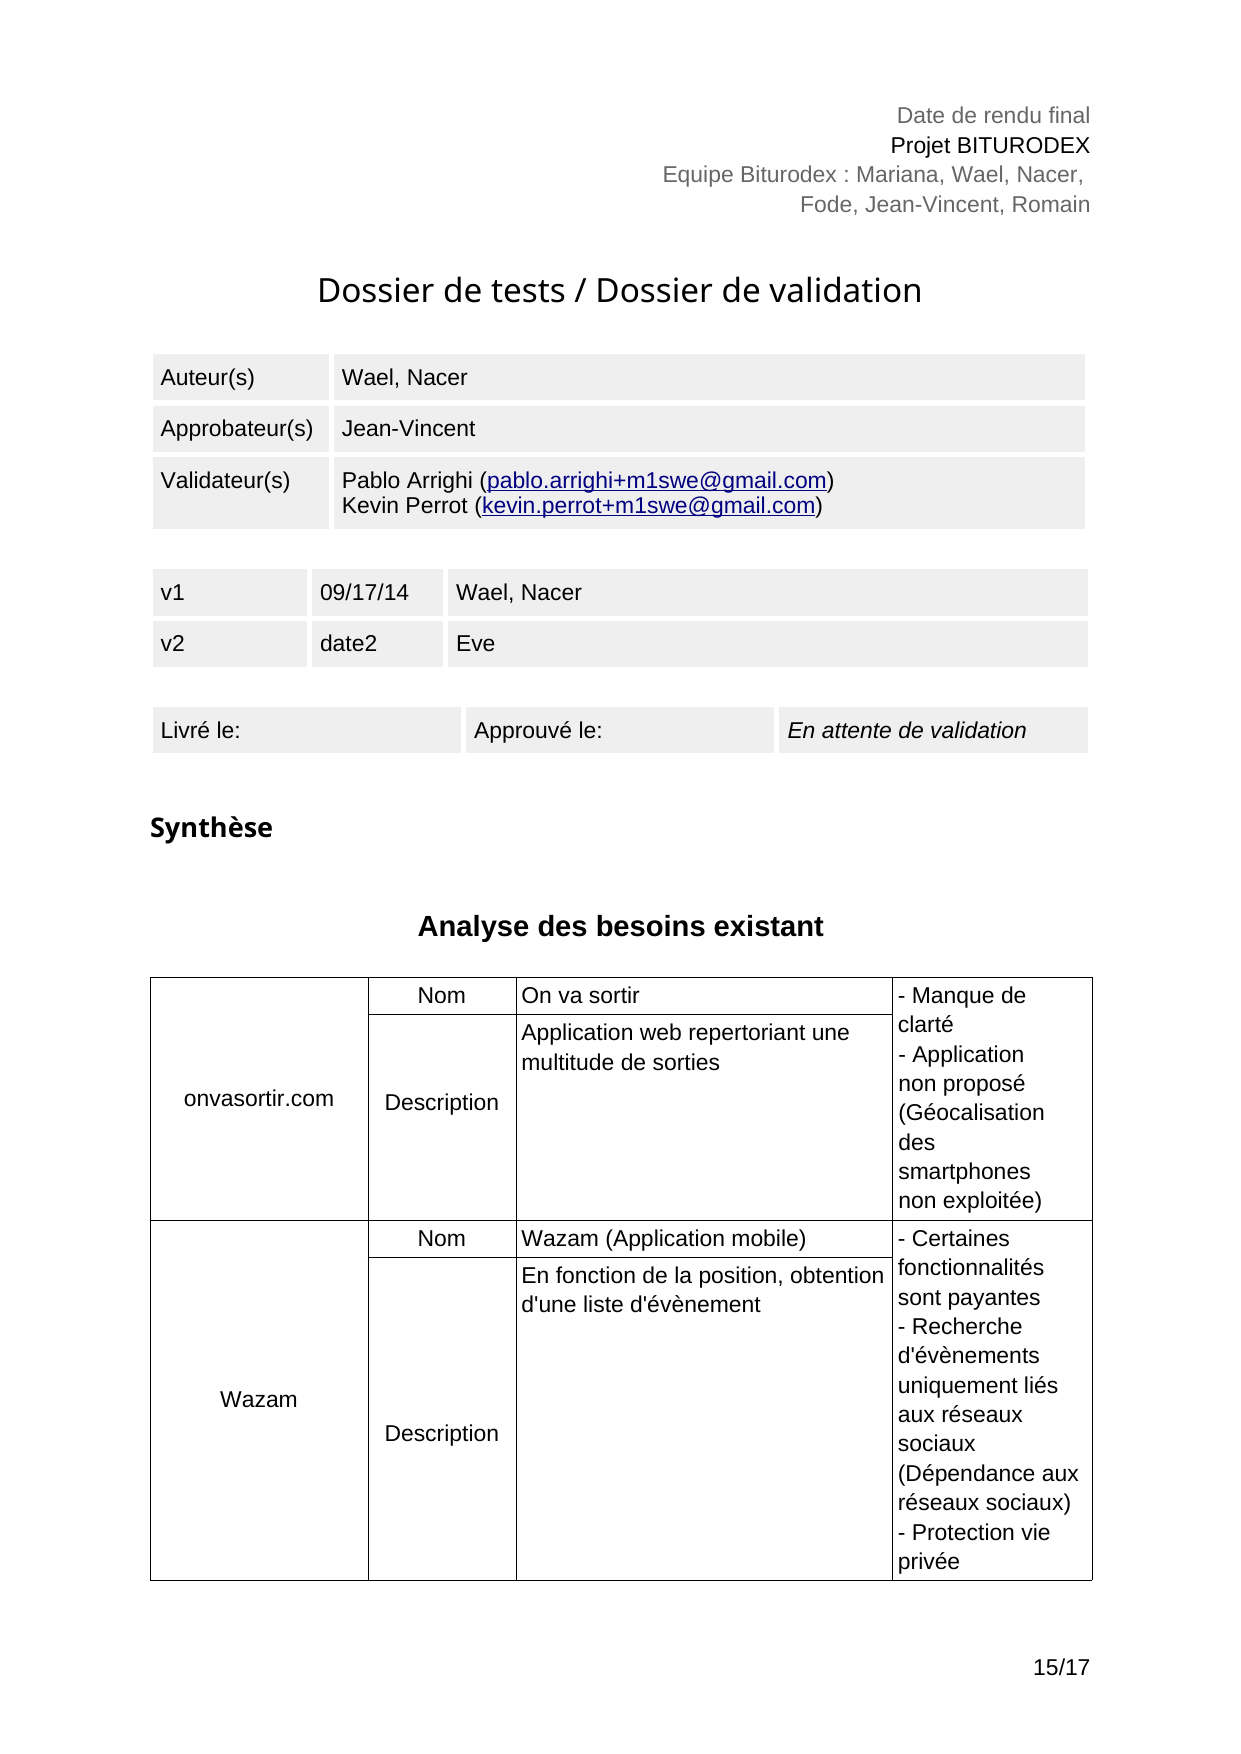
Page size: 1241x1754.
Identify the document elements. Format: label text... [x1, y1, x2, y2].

subtitle Synthèse [150, 809, 1090, 846]
table_header v1 [153, 569, 307, 616]
table_header Auteur(s) [153, 354, 329, 400]
table_cell Description [369, 1258, 516, 1580]
table_cell Jean-Vincent [334, 406, 1085, 452]
table_header Wael, Nacer [334, 354, 1085, 400]
table_header En attente de validation [779, 707, 1088, 753]
table_cell En fonction de la position, obtention d'une liste d'évènement [517, 1258, 892, 1580]
table_cell Nom [369, 1221, 516, 1257]
table_cell Wazam [151, 1221, 368, 1580]
table_cell Description [369, 1015, 516, 1219]
table_header 17/09/14 [312, 569, 443, 616]
subtitle Dossier de tests / Dossier de validation [150, 267, 1090, 312]
table_header - Manque de clarté - Application non proposé (Géocalisation des smartphones non exploitée) [893, 978, 1092, 1219]
table_header Wael, Nacer [448, 569, 1088, 616]
table_cell Pablo Arrighi (pablo.arrighi+m1swe@gmail.com) Kevin Perrot (kevin.perrot+m1swe@gmail.com) [334, 457, 1085, 529]
table_cell Approbateur(s) [153, 406, 329, 452]
table_header onvasortir.com [151, 978, 368, 1219]
table_cell Application web repertoriant une multitude de sorties [517, 1015, 892, 1219]
table_header Approuvé le: [466, 707, 774, 753]
table_cell - Certaines fonctionnalités sont payantes - Recherche d'évènements uniquement liés aux réseaux sociaux (Dépendance aux réseaux sociaux) - Protection vie privée [893, 1221, 1092, 1580]
table_cell Wazam (Application mobile) [517, 1221, 892, 1257]
table_cell Validateur(s) [153, 457, 329, 529]
table_cell v2 [153, 621, 307, 667]
table_cell Eve [448, 621, 1088, 667]
table_header Nom [369, 978, 516, 1014]
table_header On va sortir [517, 978, 892, 1014]
table_header Livré le: [153, 707, 461, 753]
table_cell date2 [312, 621, 443, 667]
text Analyse des besoins existant [150, 910, 1092, 943]
